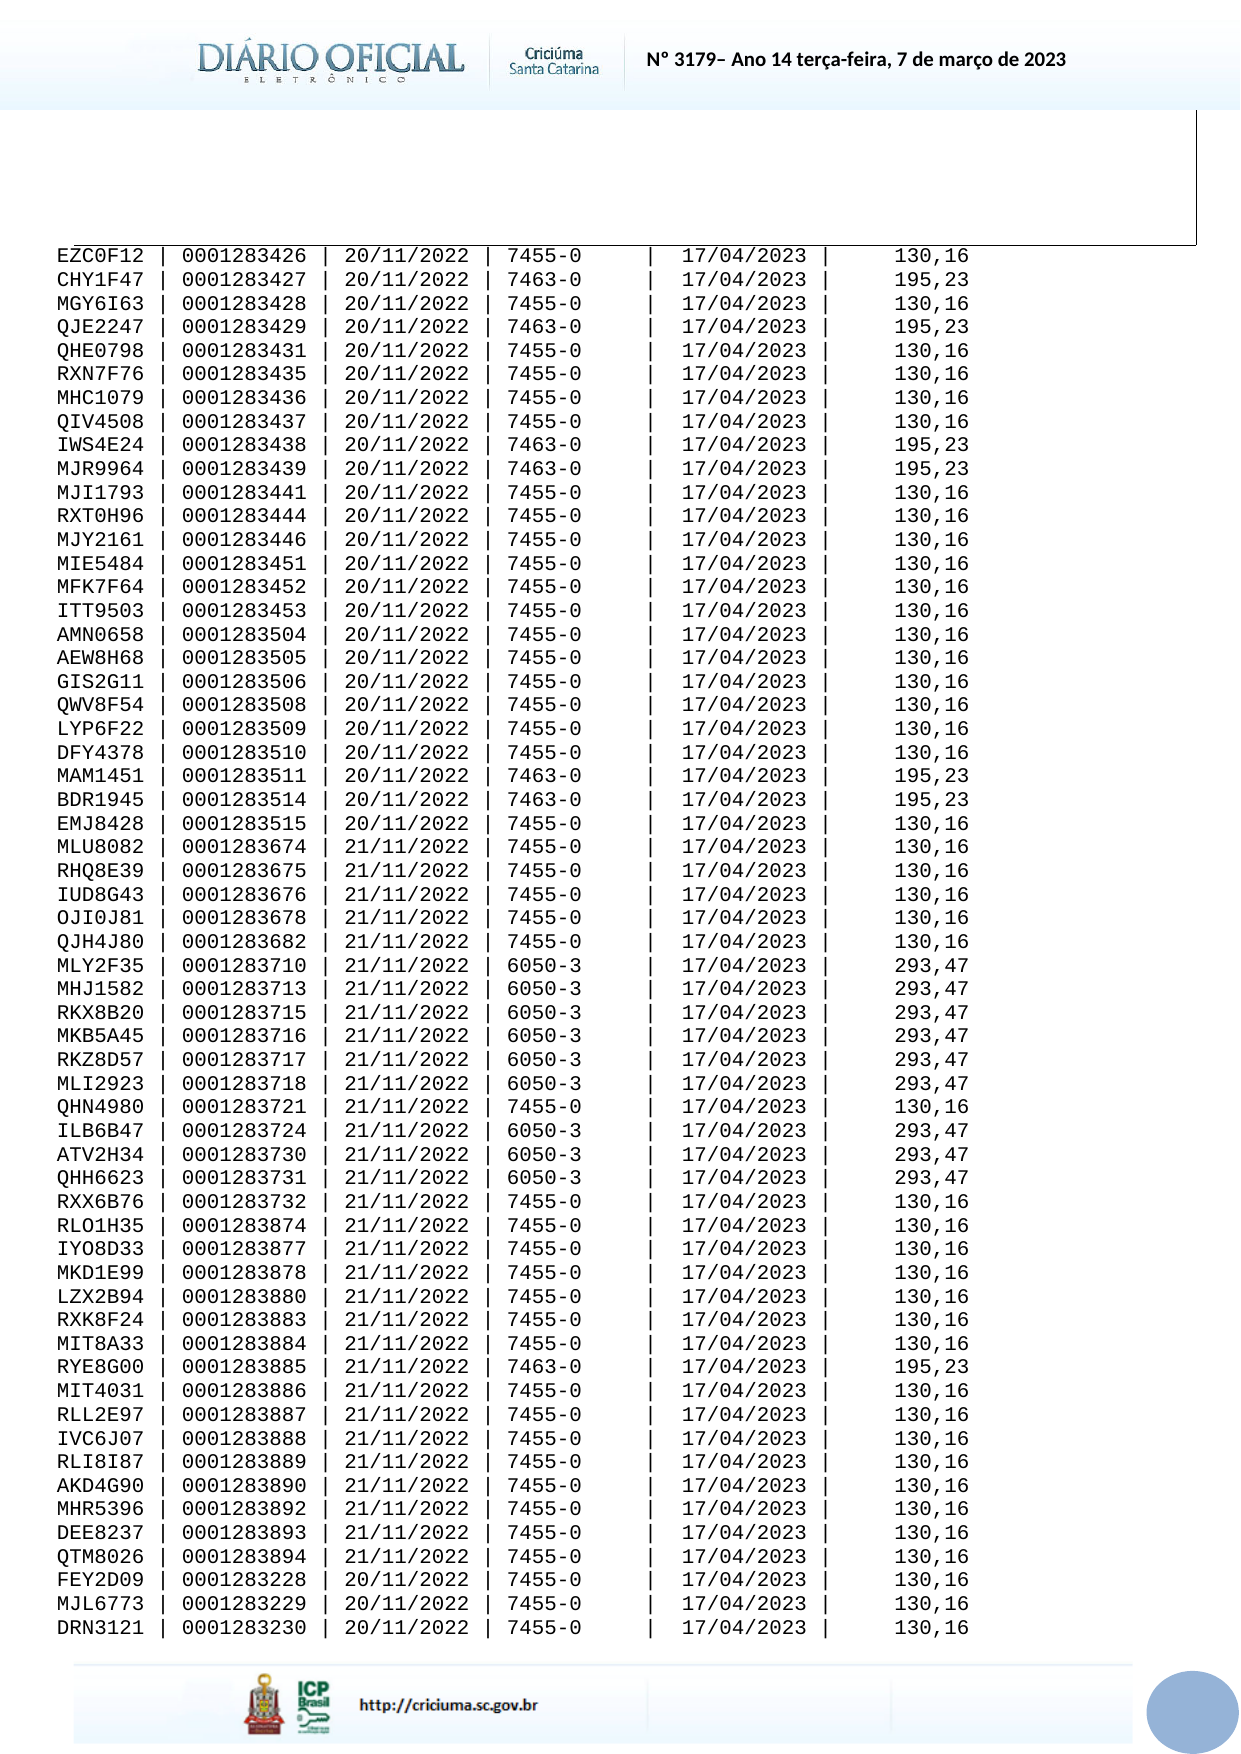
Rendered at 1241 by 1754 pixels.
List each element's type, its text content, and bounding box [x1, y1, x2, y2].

text RXN7F76 | 0001283435 | 20/11/2022 | 7455-0 | 17/04/2023 | 130,16 [44, 363, 1196, 387]
text RLO1H35 | 0001283874 | 21/11/2022 | 7455-0 | 17/04/2023 | 130,16 [44, 1215, 1196, 1238]
text MKD1E99 | 0001283878 | 21/11/2022 | 7455-0 | 17/04/2023 | 130,16 [44, 1262, 1196, 1286]
text MHC1079 | 0001283436 | 20/11/2022 | 7455-0 | 17/04/2023 | 130,16 [44, 387, 1196, 411]
text MAM1451 | 0001283511 | 20/11/2022 | 7463-0 | 17/04/2023 | 195,23 [44, 765, 1196, 789]
text MLI2923 | 0001283718 | 21/11/2022 | 6050-3 | 17/04/2023 | 293,47 [44, 1073, 1196, 1096]
text RXK8F24 | 0001283883 | 21/11/2022 | 7455-0 | 17/04/2023 | 130,16 [44, 1309, 1196, 1333]
text RLI8I87 | 0001283889 | 21/11/2022 | 7455-0 | 17/04/2023 | 130,16 [44, 1451, 1196, 1475]
text MJL6773 | 0001283229 | 20/11/2022 | 7455-0 | 17/04/2023 | 130,16 [44, 1593, 1196, 1617]
text MHJ1582 | 0001283713 | 21/11/2022 | 6050-3 | 17/04/2023 | 293,47 [44, 978, 1196, 1002]
text AMN0658 | 0001283504 | 20/11/2022 | 7455-0 | 17/04/2023 | 130,16 [44, 623, 1196, 647]
text QTM8026 | 0001283894 | 21/11/2022 | 7455-0 | 17/04/2023 | 130,16 [44, 1546, 1196, 1569]
text RXT0H96 | 0001283444 | 20/11/2022 | 7455-0 | 17/04/2023 | 130,16 [44, 505, 1196, 529]
text DEE8237 | 0001283893 | 21/11/2022 | 7455-0 | 17/04/2023 | 130,16 [44, 1522, 1196, 1546]
text QJH4J80 | 0001283682 | 21/11/2022 | 7455-0 | 17/04/2023 | 130,16 [44, 931, 1196, 954]
text MJR9964 | 0001283439 | 20/11/2022 | 7463-0 | 17/04/2023 | 195,23 [44, 458, 1196, 482]
text RLL2E97 | 0001283887 | 21/11/2022 | 7455-0 | 17/04/2023 | 130,16 [44, 1404, 1196, 1427]
text MJI1793 | 0001283441 | 20/11/2022 | 7455-0 | 17/04/2023 | 130,16 [44, 482, 1196, 505]
text EMJ8428 | 0001283515 | 20/11/2022 | 7455-0 | 17/04/2023 | 130,16 [44, 813, 1196, 836]
text MFK7F64 | 0001283452 | 20/11/2022 | 7455-0 | 17/04/2023 | 130,16 [44, 576, 1196, 600]
text RYE8G00 | 0001283885 | 21/11/2022 | 7463-0 | 17/04/2023 | 195,23 [44, 1357, 1196, 1380]
text QIV4508 | 0001283437 | 20/11/2022 | 7455-0 | 17/04/2023 | 130,16 [44, 411, 1196, 434]
text AEW8H68 | 0001283505 | 20/11/2022 | 7455-0 | 17/04/2023 | 130,16 [44, 647, 1196, 671]
text QJE2247 | 0001283429 | 20/11/2022 | 7463-0 | 17/04/2023 | 195,23 [44, 316, 1196, 340]
text RKX8B20 | 0001283715 | 21/11/2022 | 6050-3 | 17/04/2023 | 293,47 [44, 1002, 1196, 1026]
text LZX2B94 | 0001283880 | 21/11/2022 | 7455-0 | 17/04/2023 | 130,16 [44, 1286, 1196, 1309]
text QHE0798 | 0001283431 | 20/11/2022 | 7455-0 | 17/04/2023 | 130,16 [44, 340, 1196, 363]
text MIE5484 | 0001283451 | 20/11/2022 | 7455-0 | 17/04/2023 | 130,16 [44, 553, 1196, 576]
text RXX6B76 | 0001283732 | 21/11/2022 | 7455-0 | 17/04/2023 | 130,16 [44, 1191, 1196, 1215]
text QHH6623 | 0001283731 | 21/11/2022 | 6050-3 | 17/04/2023 | 293,47 [44, 1167, 1196, 1191]
text IVC6J07 | 0001283888 | 21/11/2022 | 7455-0 | 17/04/2023 | 130,16 [44, 1427, 1196, 1451]
text RKZ8D57 | 0001283717 | 21/11/2022 | 6050-3 | 17/04/2023 | 293,47 [44, 1049, 1196, 1073]
text IWS4E24 | 0001283438 | 20/11/2022 | 7463-0 | 17/04/2023 | 195,23 [44, 434, 1196, 458]
text OJI0J81 | 0001283678 | 21/11/2022 | 7455-0 | 17/04/2023 | 130,16 [44, 907, 1196, 931]
text ILB6B47 | 0001283724 | 21/11/2022 | 6050-3 | 17/04/2023 | 293,47 [44, 1120, 1196, 1144]
text MJY2161 | 0001283446 | 20/11/2022 | 7455-0 | 17/04/2023 | 130,16 [44, 529, 1196, 553]
text DFY4378 | 0001283510 | 20/11/2022 | 7455-0 | 17/04/2023 | 130,16 [44, 742, 1196, 765]
text QHN4980 | 0001283721 | 21/11/2022 | 7455-0 | 17/04/2023 | 130,16 [44, 1096, 1196, 1120]
text MLY2F35 | 0001283710 | 21/11/2022 | 6050-3 | 17/04/2023 | 293,47 [44, 954, 1196, 978]
text AKD4G90 | 0001283890 | 21/11/2022 | 7455-0 | 17/04/2023 | 130,16 [44, 1475, 1196, 1498]
text RHQ8E39 | 0001283675 | 21/11/2022 | 7455-0 | 17/04/2023 | 130,16 [44, 860, 1196, 884]
text EZC0F12 | 0001283426 | 20/11/2022 | 7455-0 | 17/04/2023 | 130,16 [44, 245, 1196, 269]
text LYP6F22 | 0001283509 | 20/11/2022 | 7455-0 | 17/04/2023 | 130,16 [44, 718, 1196, 742]
text DRN3121 | 0001283230 | 20/11/2022 | 7455-0 | 17/04/2023 | 130,16 [44, 1617, 1196, 1640]
text ATV2H34 | 0001283730 | 21/11/2022 | 6050-3 | 17/04/2023 | 293,47 [44, 1144, 1196, 1167]
text ITT9503 | 0001283453 | 20/11/2022 | 7455-0 | 17/04/2023 | 130,16 [44, 600, 1196, 623]
text BDR1945 | 0001283514 | 20/11/2022 | 7463-0 | 17/04/2023 | 195,23 [44, 789, 1196, 813]
text MIT4031 | 0001283886 | 21/11/2022 | 7455-0 | 17/04/2023 | 130,16 [44, 1380, 1196, 1404]
text IYO8D33 | 0001283877 | 21/11/2022 | 7455-0 | 17/04/2023 | 130,16 [44, 1238, 1196, 1262]
text MIT8A33 | 0001283884 | 21/11/2022 | 7455-0 | 17/04/2023 | 130,16 [44, 1333, 1196, 1357]
text FEY2D09 | 0001283228 | 20/11/2022 | 7455-0 | 17/04/2023 | 130,16 [44, 1569, 1196, 1593]
text GIS2G11 | 0001283506 | 20/11/2022 | 7455-0 | 17/04/2023 | 130,16 [44, 671, 1196, 694]
text QWV8F54 | 0001283508 | 20/11/2022 | 7455-0 | 17/04/2023 | 130,16 [44, 694, 1196, 718]
text MKB5A45 | 0001283716 | 21/11/2022 | 6050-3 | 17/04/2023 | 293,47 [44, 1026, 1196, 1049]
text CHY1F47 | 0001283427 | 20/11/2022 | 7463-0 | 17/04/2023 | 195,23 [44, 269, 1196, 292]
text MHR5396 | 0001283892 | 21/11/2022 | 7455-0 | 17/04/2023 | 130,16 [44, 1498, 1196, 1522]
text MGY6I63 | 0001283428 | 20/11/2022 | 7455-0 | 17/04/2023 | 130,16 [44, 292, 1196, 316]
text MLU8082 | 0001283674 | 21/11/2022 | 7455-0 | 17/04/2023 | 130,16 [44, 836, 1196, 860]
text IUD8G43 | 0001283676 | 21/11/2022 | 7455-0 | 17/04/2023 | 130,16 [44, 884, 1196, 907]
